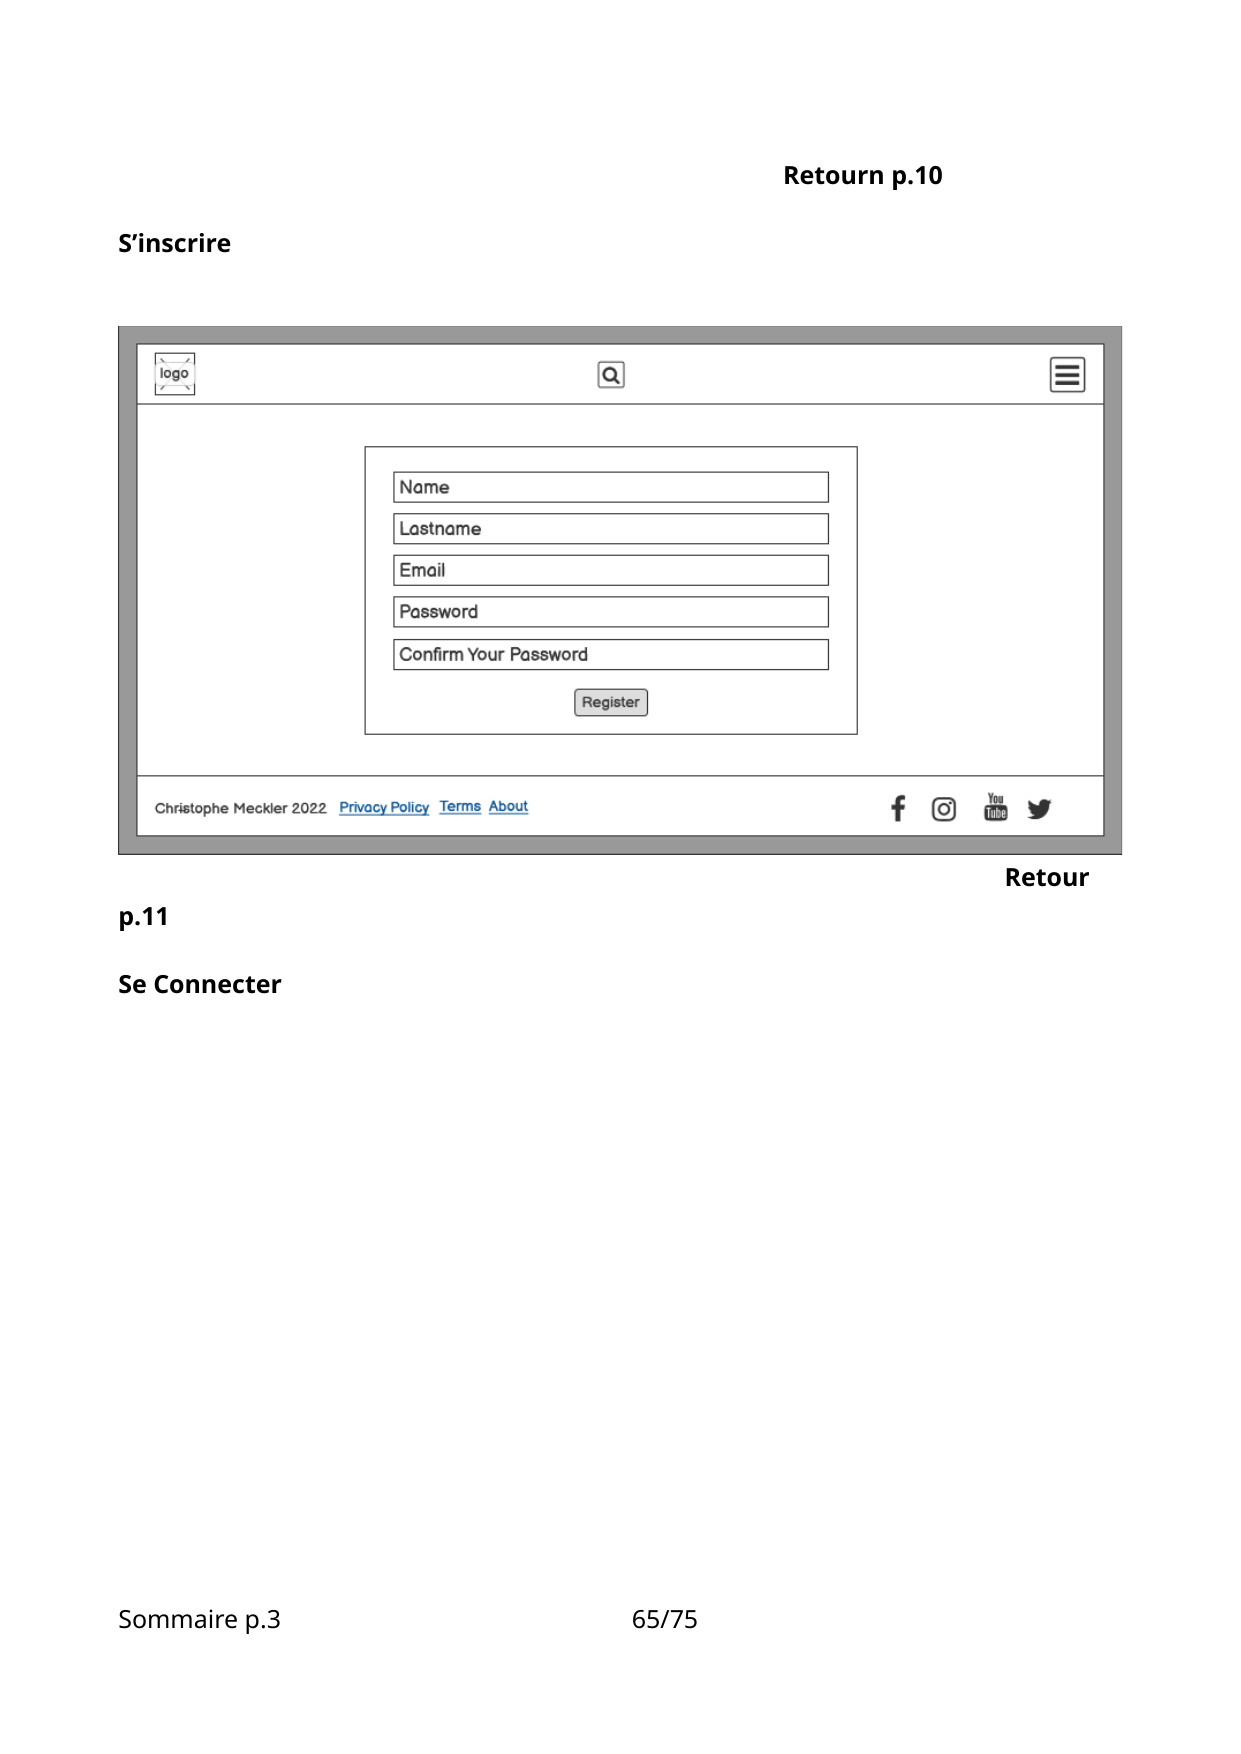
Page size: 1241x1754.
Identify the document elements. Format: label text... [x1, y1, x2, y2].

picture [118, 326, 1123, 855]
subtitle S’inscrire [118, 226, 1122, 260]
text Retour p.9 [118, 855, 1122, 933]
text Retourn p.8 [118, 118, 1122, 191]
subtitle Se Connecter [118, 967, 1122, 1001]
